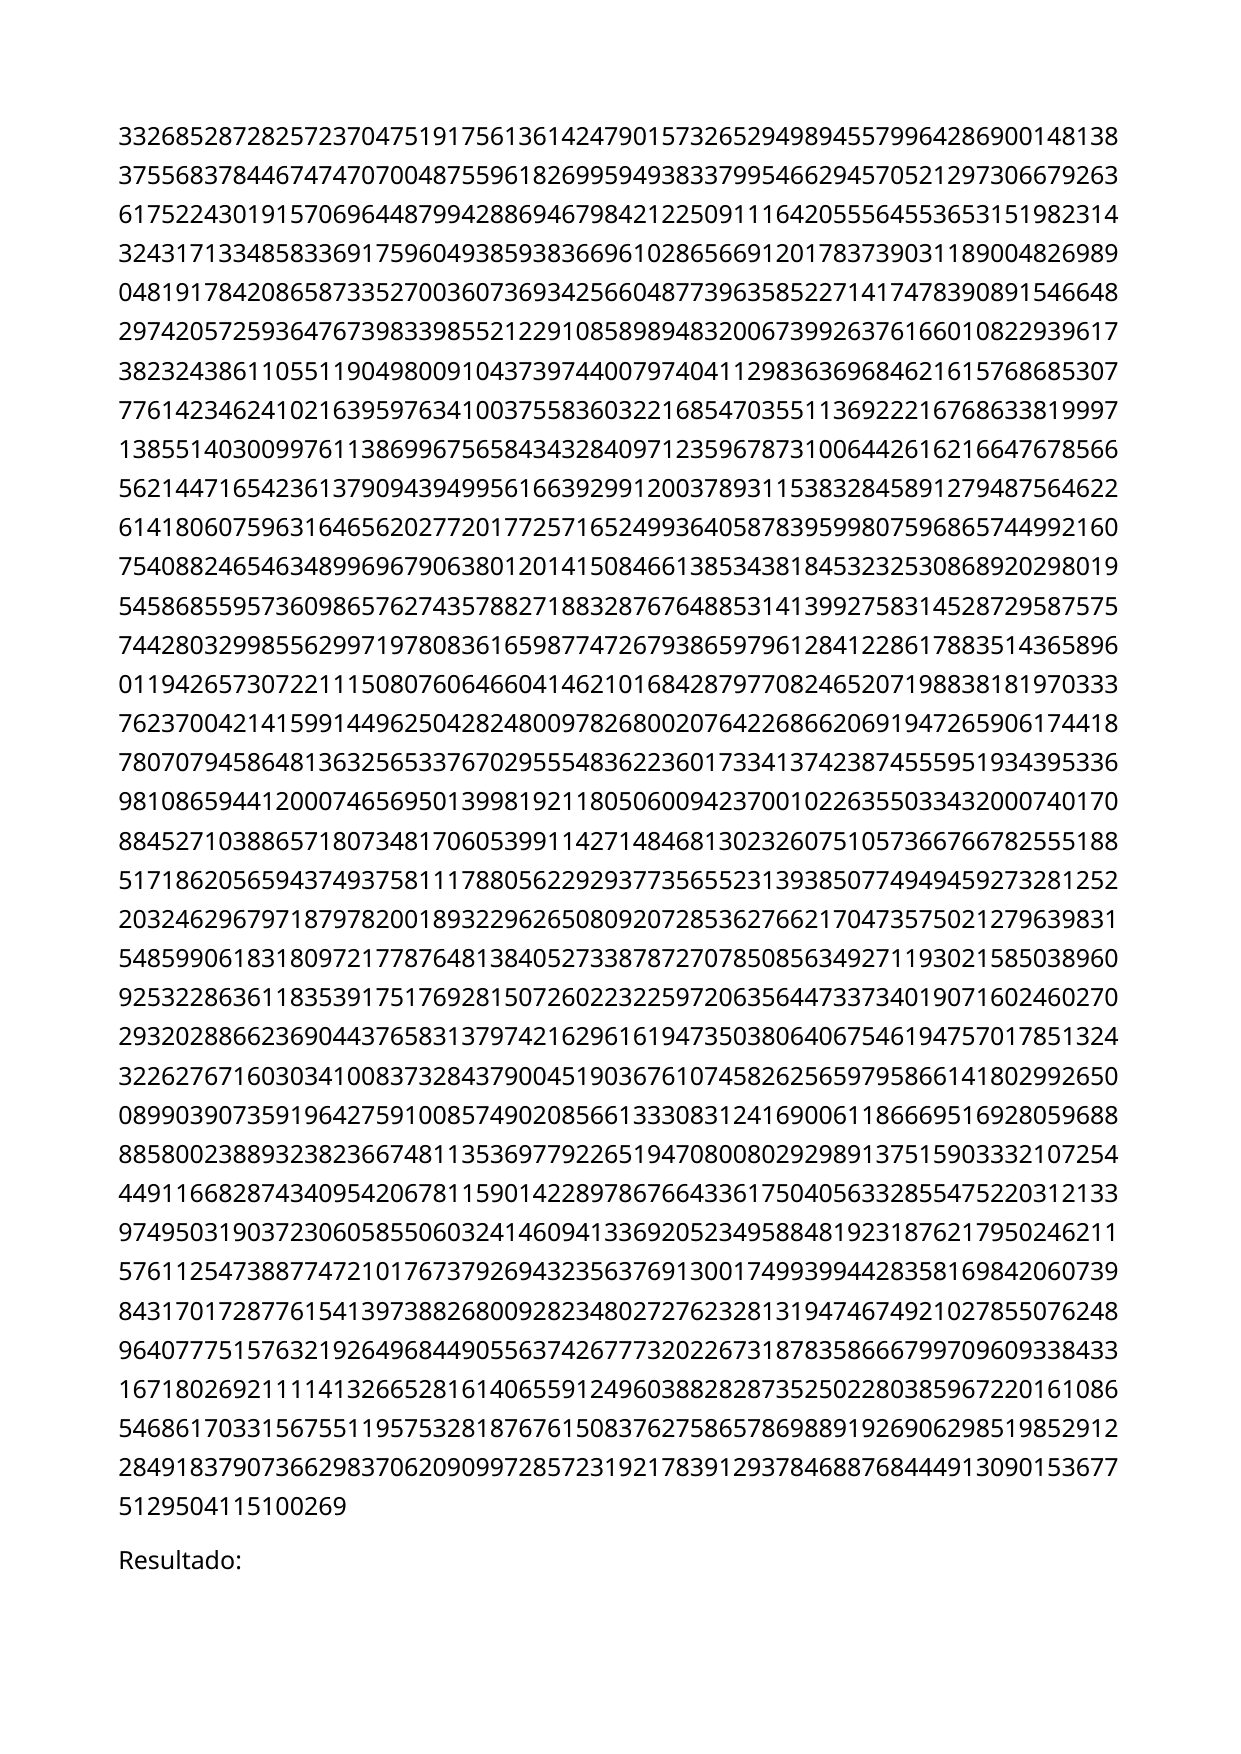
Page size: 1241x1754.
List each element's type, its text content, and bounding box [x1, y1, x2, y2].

text 332685287282572370475191756136142479015732652949894557996428690014813837556837844674747070048755961826995949383379954662945705212973066792636175224301915706964487994288694679842122509111642055564553653151982314324317133485833691759604938593836696102865669120178373903118900482698904819178420865873352700360736934256604877396358522714174783908915466482974205725936476739833985521229108589894832006739926376166010822939617382324386110551190498009104373974400797404112983636968462161576868530777614234624102163959763410037558360322168547035511369222167686338199971385514030099761138699675658434328409712359678731006442616216647678566562144716542361379094394995616639299120037893115383284589127948756462261418060759631646562027720177257165249936405878395998075968657449921607540882465463489969679063801201415084661385343818453232530868920298019545868559573609865762743578827188328767648853141399275831452872958757574428032998556299719780836165987747267938659796128412286178835143658960119426573072211150807606466041462101684287977082465207198838181970333762370042141599144962504282480097826800207642268662069194726590617441878070794586481363256533767029555483622360173341374238745559519343953369810865944120007465695013998192118050600942370010226355033432000740170884527103886571807348170605399114271484681302326075105736676678255518851718620565943749375811178805622929377356552313938507749494592732812522032462967971879782001893229626508092072853627662170473575021279639831548599061831809721778764813840527338787270785085634927119302158503896092532286361183539175176928150726022322597206356447337340190716024602702932028866236904437658313797421629616194735038064067546194757017851324322627671603034100837328437900451903676107458262565979586614180299265008990390735919642759100857490208566133308312416900611866695169280596888858002388932382366748113536977922651947080080292989137515903332107254449116682874340954206781159014228978676643361750405633285547522031213397495031903723060585506032414609413369205234958848192318762179502462115761125473887747210176737926943235637691300174993994428358169842060739843170172877615413973882680092823480272762328131947467492102785507624896407775157632192649684490556374267773202267318783586667997096093384331671802692111141326652816140655912496038828287352502280385967220161086546861703315675511957532818767615083762758657869889192690629851985291228491837907366298370620909972857231921783912937846887684449130901536775129504115100269 [118, 118, 1122, 1523]
text Resultado: [118, 1543, 1122, 1577]
